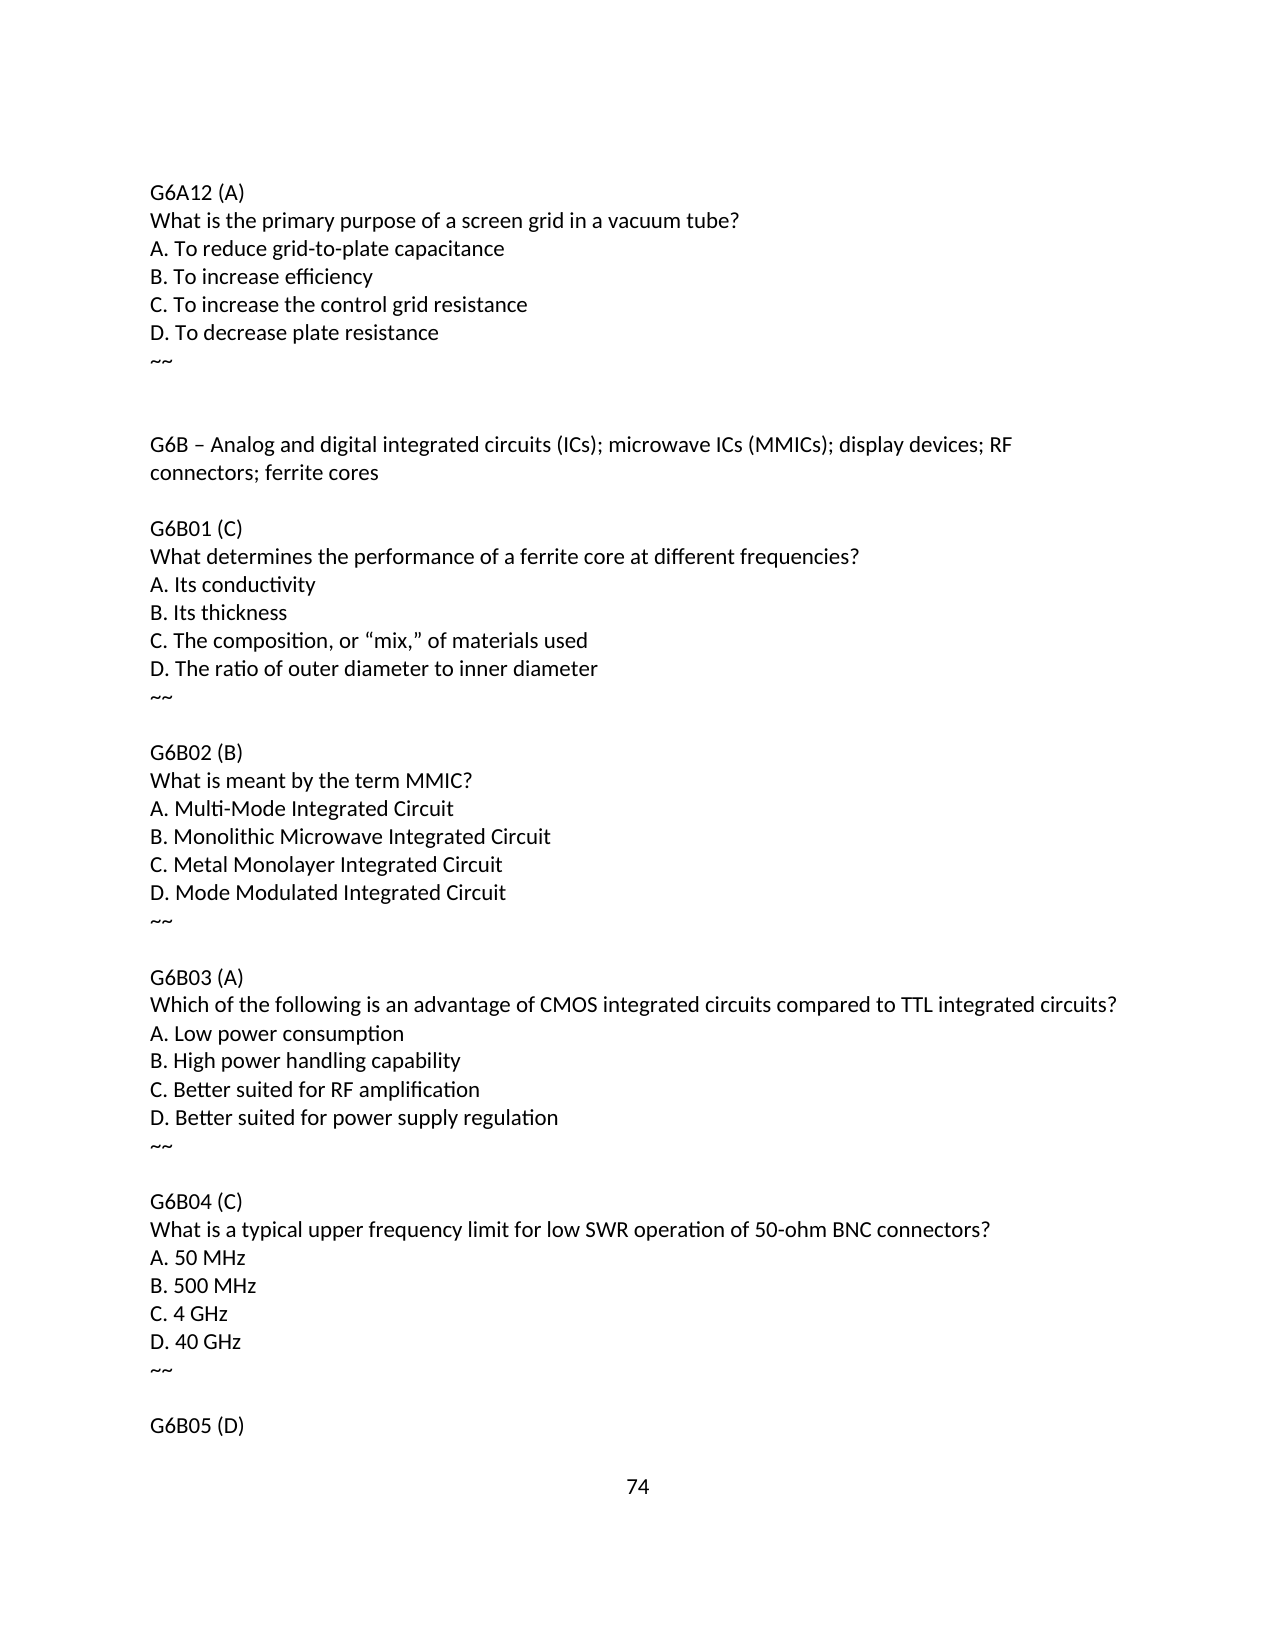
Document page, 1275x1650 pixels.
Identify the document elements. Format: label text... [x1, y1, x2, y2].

text ~~ [150, 682, 1125, 710]
text D. Better suited for power supply regulation [150, 1103, 1125, 1131]
text C. Better suited for RF amplification [150, 1075, 1125, 1103]
text B. Its thickness [150, 598, 1125, 626]
text ~~ [150, 346, 1125, 374]
text Which of the following is an advantage of CMOS integrated circuits compared to TTL integrated circuits? [150, 991, 1125, 1019]
text C. Metal Monolayer Integrated Circuit [150, 851, 1125, 878]
text A. Its conductivity [150, 570, 1125, 598]
text G6B – Analog and digital integrated circuits (ICs); microwave ICs (MMICs); display devices; RF connectors; ferrite cores [150, 430, 1125, 486]
text What determines the performance of a ferrite core at different frequencies? [150, 542, 1125, 570]
text A. To reduce grid-to-plate capacitance [150, 234, 1125, 262]
text C. The composition, or “mix,” of materials used [150, 626, 1125, 654]
text B. Monolithic Microwave Integrated Circuit [150, 822, 1125, 851]
text D. 40 GHz [150, 1327, 1125, 1355]
text B. 500 MHz [150, 1271, 1125, 1299]
text G6B02 (B) [150, 738, 1125, 766]
text C. 4 GHz [150, 1299, 1125, 1327]
text D. To decrease plate resistance [150, 318, 1125, 346]
text G6B04 (C) [150, 1187, 1125, 1215]
text A. 50 MHz [150, 1243, 1125, 1271]
text A. Multi-Mode Integrated Circuit [150, 794, 1125, 822]
text A. Low power consumption [150, 1019, 1125, 1047]
text G6B03 (A) [150, 963, 1125, 991]
text C. To increase the control grid resistance [150, 290, 1125, 318]
text D. Mode Modulated Integrated Circuit [150, 878, 1125, 907]
text ~~ [150, 1355, 1125, 1383]
text B. High power handling capability [150, 1047, 1125, 1075]
text What is the primary purpose of a screen grid in a vacuum tube? [150, 206, 1125, 234]
text G6B01 (C) [150, 514, 1125, 542]
text G6B05 (D) [150, 1411, 1125, 1439]
text D. The ratio of outer diameter to inner diameter [150, 654, 1125, 682]
text What is a typical upper frequency limit for low SWR operation of 50-ohm BNC connectors? [150, 1215, 1125, 1243]
text G6A12 (A) [150, 178, 1125, 206]
text ~~ [150, 1131, 1125, 1159]
text B. To increase efficiency [150, 262, 1125, 290]
text ~~ [150, 907, 1125, 934]
text What is meant by the term MMIC? [150, 766, 1125, 794]
